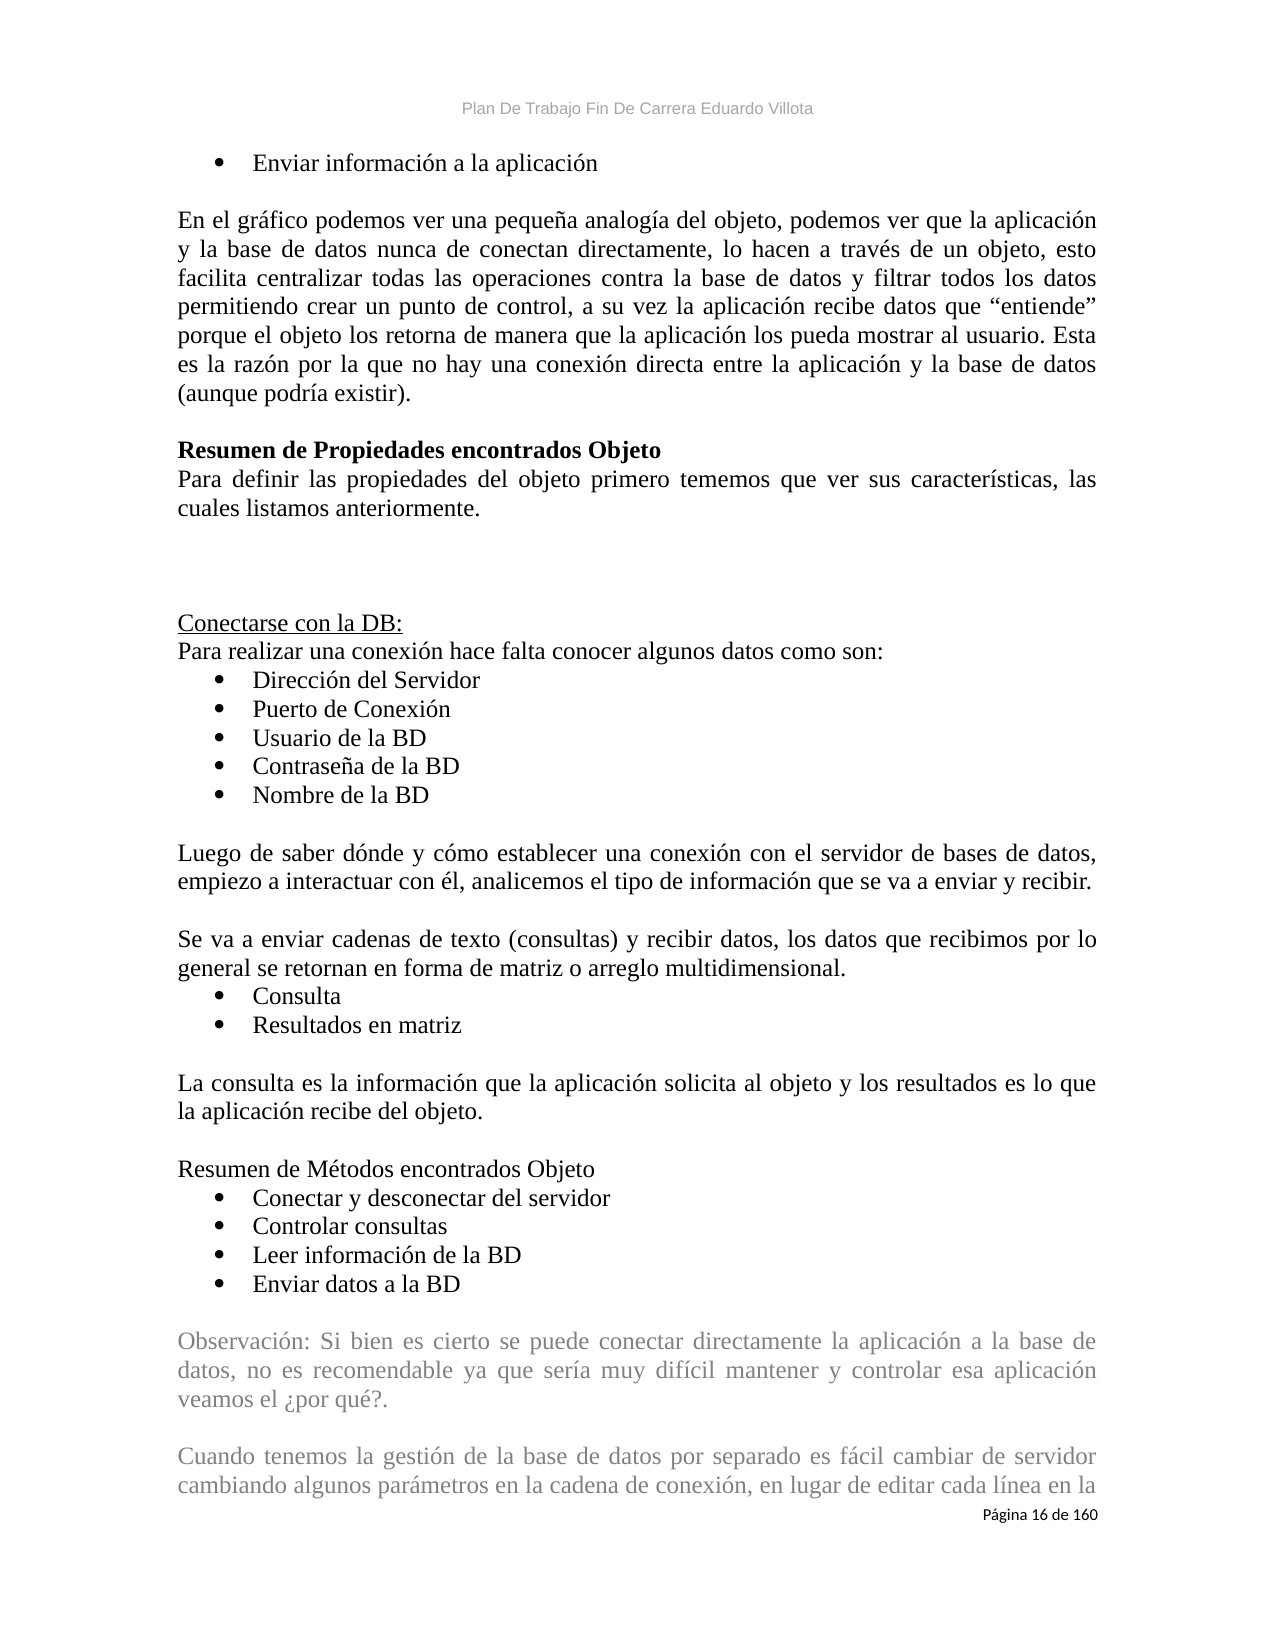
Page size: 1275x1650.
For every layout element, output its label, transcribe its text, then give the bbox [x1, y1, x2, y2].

text Resumen de Métodos encontrados Objeto [177, 1154, 1098, 1183]
text La consulta es la información que la aplicación solicita al objeto y los resultados es lo que la aplicación recibe del objeto. [177, 1068, 1098, 1125]
list Nombre de la BD [215, 780, 1098, 809]
list Puerto de Conexión [215, 694, 1098, 723]
list Enviar información a la aplicación [215, 148, 1098, 176]
list Controlar consultas [215, 1211, 1098, 1240]
list Leer información de la BD [215, 1240, 1098, 1269]
list Consulta [215, 981, 1098, 1010]
text Luego de saber dónde y cómo establecer una conexión con el servidor de bases de datos, empiezo a interactuar con él, analicemos el tipo de información que se va a enviar y recibir. [177, 838, 1098, 895]
text Para definir las propiedades del objeto primero tememos que ver sus características, las cuales listamos anteriormente. [177, 464, 1098, 521]
list Resultados en matriz [215, 1010, 1098, 1039]
list Contraseña de la BD [215, 751, 1098, 780]
text Conectarse con la DB: [177, 608, 1098, 636]
text Se va a enviar cadenas de texto (consultas) y recibir datos, los datos que recibimos por lo general se retornan en forma de matriz o arreglo multidimensional. [177, 924, 1098, 981]
text Cuando tenemos la gestión de la base de datos por separado es fácil cambiar de servidor cambiando algunos parámetros en la cadena de conexión, en lugar de editar cada línea en la [177, 1441, 1098, 1499]
text Para realizar una conexión hace falta conocer algunos datos como son: [177, 636, 1098, 665]
text Observación: Si bien es cierto se puede conectar directamente la aplicación a la base de datos, no es recomendable ya que sería muy difícil mantener y controlar esa aplicación veamos el ¿por qué?. [177, 1326, 1098, 1413]
list Dirección del Servidor [215, 665, 1098, 694]
list Conectar y desconectar del servidor [215, 1183, 1098, 1211]
text Resumen de Propiedades encontrados Objeto [177, 435, 1098, 464]
text En el gráfico podemos ver una pequeña analogía del objeto, podemos ver que la aplicación y la base de datos nunca de conectan directamente, lo hacen a través de un objeto, esto facilita centralizar todas las operaciones contra la base de datos y filtrar todos los datos permitiendo crear un punto de control, a su vez la aplicación recibe datos que “entiende” porque el objeto los retorna de manera que la aplicación los pueda mostrar al usuario. Esta es la razón por la que no hay una conexión directa entre la aplicación y la base de datos (aunque podría existir). [177, 205, 1098, 406]
list Enviar datos a la BD [215, 1269, 1098, 1298]
list Usuario de la BD [215, 723, 1098, 751]
